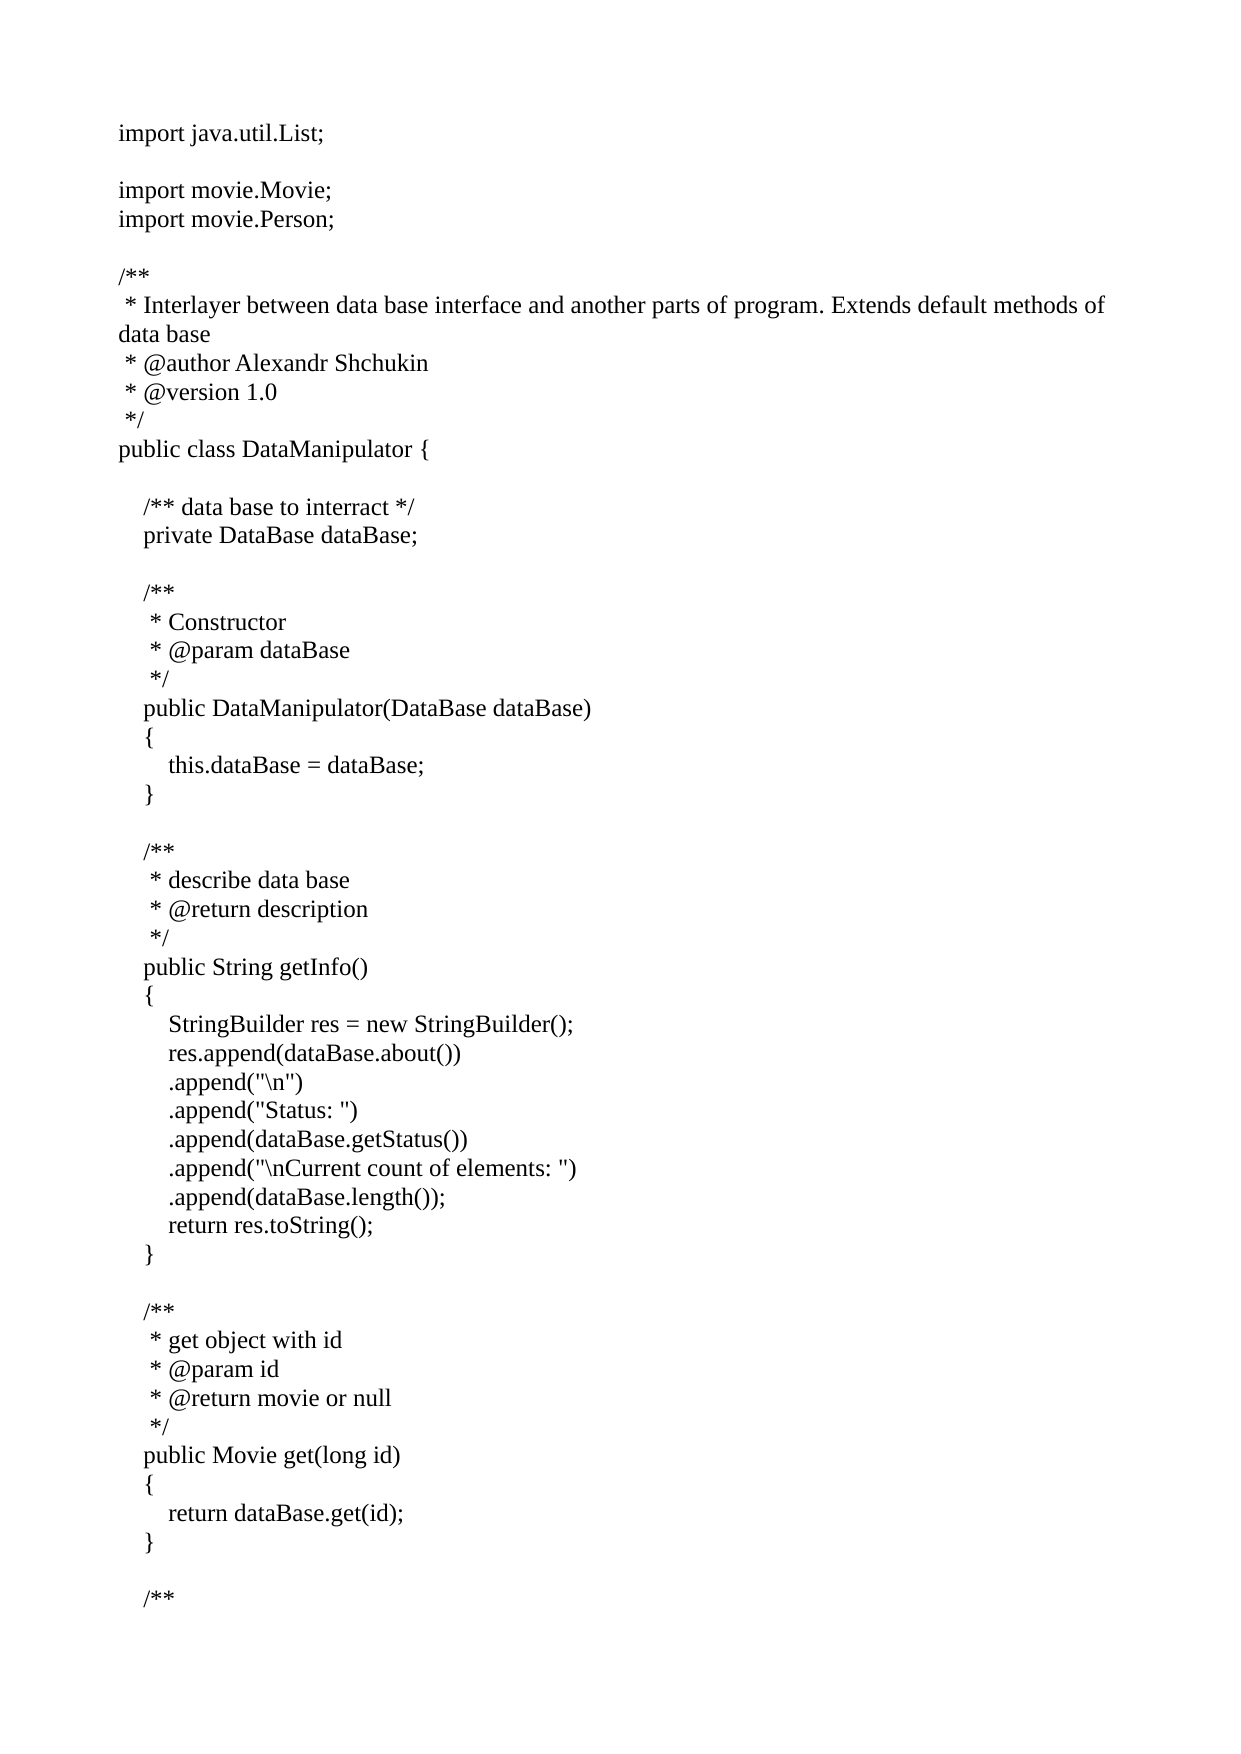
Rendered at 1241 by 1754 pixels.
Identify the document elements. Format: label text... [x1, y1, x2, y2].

text public DataManipulator(DataBase dataBase) [118, 693, 1122, 722]
text } [118, 779, 1122, 808]
text * @param id [118, 1354, 1122, 1383]
text .append("Status: ") [118, 1096, 1122, 1124]
text * @author Alexandr Shchukin [118, 348, 1122, 377]
text .append(dataBase.length()); [118, 1182, 1122, 1211]
text /** [118, 1584, 1122, 1613]
text import movie.Person; [118, 204, 1122, 233]
text public String getInfo() [118, 952, 1122, 981]
text { [118, 1469, 1122, 1498]
text return dataBase.get(id); [118, 1498, 1122, 1527]
text import java.util.List; [118, 118, 1122, 147]
text import movie.Movie; [118, 176, 1122, 204]
text * get object with id [118, 1326, 1122, 1354]
text .append(dataBase.getStatus()) [118, 1124, 1122, 1153]
text { [118, 722, 1122, 751]
text * describe data base [118, 866, 1122, 894]
text /** [118, 1297, 1122, 1326]
text * @param dataBase [118, 636, 1122, 664]
text * Constructor [118, 607, 1122, 636]
text * @return movie or null [118, 1383, 1122, 1412]
text /** data base to interract */ [118, 492, 1122, 521]
text return res.toString(); [118, 1211, 1122, 1239]
text */ [118, 406, 1122, 434]
text */ [118, 1412, 1122, 1441]
text { [118, 981, 1122, 1009]
text res.append(dataBase.about()) [118, 1038, 1122, 1067]
text * @version 1.0 [118, 377, 1122, 406]
text } [118, 1239, 1122, 1268]
text */ [118, 664, 1122, 693]
text * Interlayer between data base interface and another parts of program. Extends default methods of data base [118, 291, 1122, 348]
text StringBuilder res = new StringBuilder(); [118, 1009, 1122, 1038]
text /** [118, 837, 1122, 866]
text this.dataBase = dataBase; [118, 751, 1122, 779]
text public Movie get(long id) [118, 1441, 1122, 1469]
text .append("\n") [118, 1067, 1122, 1096]
text } [118, 1527, 1122, 1556]
text private DataBase dataBase; [118, 521, 1122, 549]
text .append("\nCurrent count of elements: ") [118, 1153, 1122, 1182]
text /** [118, 262, 1122, 291]
text public class DataManipulator { [118, 434, 1122, 463]
text * @return description [118, 894, 1122, 923]
text /** [118, 578, 1122, 607]
text */ [118, 923, 1122, 952]
